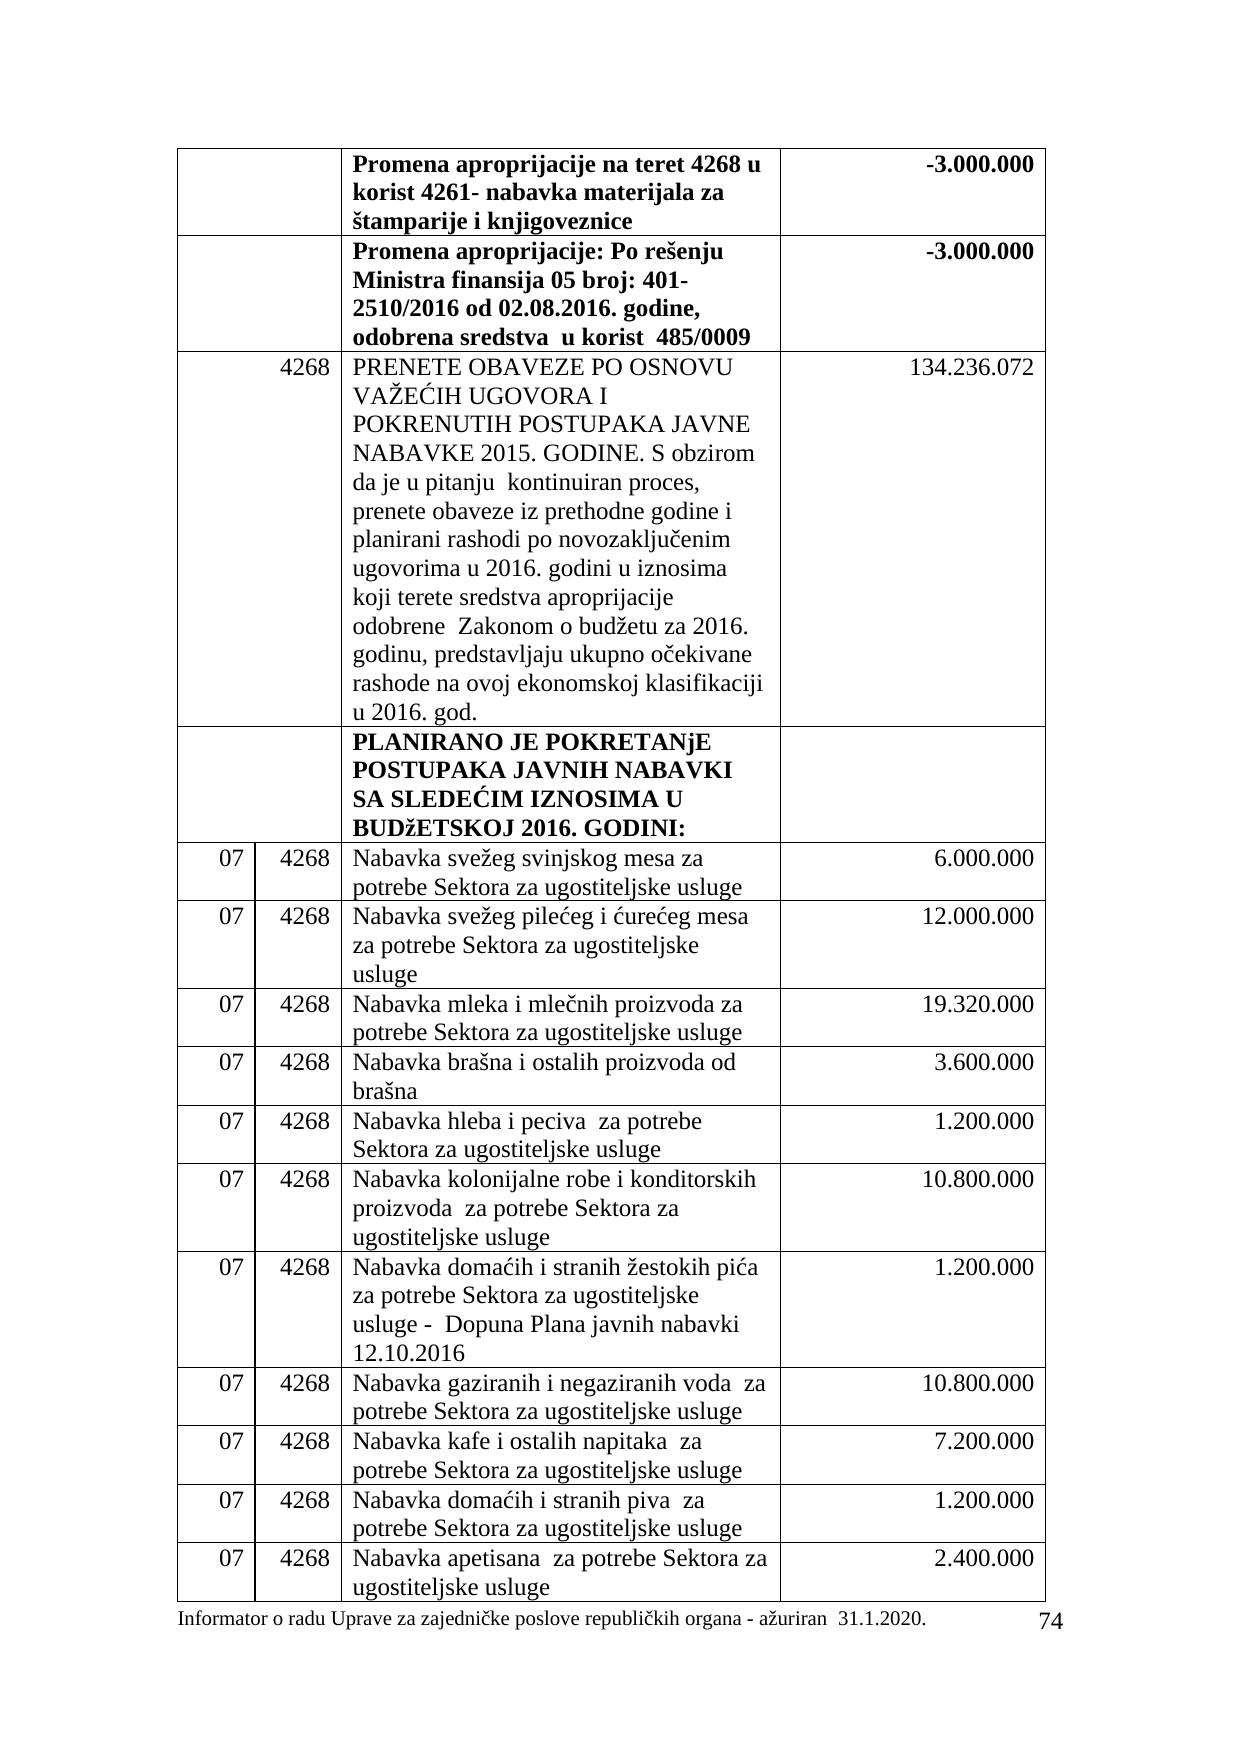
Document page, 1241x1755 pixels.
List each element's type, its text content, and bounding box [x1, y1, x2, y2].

table_cell Nabavka brašna i ostalih proizvoda od brašna [342, 1047, 780, 1105]
table_cell 4268 [256, 1368, 341, 1425]
table_cell Promena aproprijacije na teret 4268 u korist 4261- nabavka materijala za štamparije i knjigoveznice [342, 149, 780, 235]
table_cell 07 [178, 1106, 254, 1163]
table_cell 4268 [256, 1543, 341, 1601]
table_cell 4268 [178, 352, 341, 726]
table_cell 6.000.000 [781, 843, 1045, 900]
table_cell 07 [178, 843, 254, 900]
table_cell Nabavka svežeg svinjskog mesa za potrebe Sektora za ugostitelјske usluge [342, 843, 780, 900]
table_cell 3.600.000 [781, 1047, 1045, 1105]
table_cell 1.200.000 [781, 1485, 1045, 1542]
table_cell [178, 236, 341, 351]
table_cell Nabavka domaćih i stranih žestokih pića za potrebe Sektora za ugostitelјske usluge - Dopuna Plana javnih nabavki 12.10.2016 [342, 1252, 780, 1367]
table_cell 4268 [256, 1485, 341, 1542]
table_cell 4268 [256, 1426, 341, 1484]
table_cell 134.236.072 [781, 352, 1045, 726]
table_cell 4268 [256, 1164, 341, 1251]
table_cell PLANIRANO JE POKRETANјE POSTUPAKA JAVNIH NABAVKI SA SLEDEĆIM IZNOSIMA U BUDžETSKOJ 2016. GODINI: [342, 727, 780, 842]
table_cell 1.200.000 [781, 1106, 1045, 1163]
table_cell 4268 [256, 1252, 341, 1367]
table_cell Nabavka svežeg pilećeg i ćurećeg mesa za potrebe Sektora za ugostitelјske usluge [342, 901, 780, 988]
table_cell [178, 727, 341, 842]
table_cell PRENETE OBAVEZE PO OSNOVU VAŽEĆIH UGOVORA I POKRENUTIH POSTUPAKA JAVNE NABAVKE 2015. GODINE. S obzirom da je u pitanju kontinuiran proces, prenete obaveze iz prethodne godine i planirani rashodi po novozaklјučenim ugovorima u 2016. godini u iznosima koji terete sredstva aproprijacije odobrene Zakonom o budžetu za 2016. godinu, predstavlјaju ukupno očekivane rashode na ovoj ekonomskoj klasifikaciji u 2016. god. [342, 352, 780, 726]
table_cell 7.200.000 [781, 1426, 1045, 1484]
table_cell [178, 149, 341, 235]
table_cell Nabavka mleka i mlečnih proizvoda za potrebe Sektora za ugostitelјske usluge [342, 989, 780, 1046]
table_cell 07 [178, 1252, 254, 1367]
table_cell 07 [178, 1543, 254, 1601]
table_cell 2.400.000 [781, 1543, 1045, 1601]
table_cell Promena aproprijacije: Po rešenju Ministra finansija 05 broj: 401-2510/2016 od 02.08.2016. godine, odobrena sredstva u korist 485/0009 [342, 236, 780, 351]
table_cell 07 [178, 989, 254, 1046]
table_cell 4268 [256, 901, 341, 988]
table_cell Nabavka gaziranih i negaziranih voda za potrebe Sektora za ugostitelјske usluge [342, 1368, 780, 1425]
table_cell -3.000.000 [781, 236, 1045, 351]
table_cell 07 [178, 901, 254, 988]
table_cell -3.000.000 [781, 149, 1045, 235]
table_cell 12.000.000 [781, 901, 1045, 988]
table_cell 19.320.000 [781, 989, 1045, 1046]
table_cell 4268 [256, 989, 341, 1046]
table_cell Nabavka kolonijalne robe i konditorskih proizvoda za potrebe Sektora za ugostitelјske usluge [342, 1164, 780, 1251]
table_cell 4268 [256, 1047, 341, 1105]
table_cell 1.200.000 [781, 1252, 1045, 1367]
table_cell 07 [178, 1164, 254, 1251]
table_cell 07 [178, 1047, 254, 1105]
table_cell 10.800.000 [781, 1368, 1045, 1425]
table_cell [781, 727, 1045, 842]
table_cell Nabavka kafe i ostalih napitaka za potrebe Sektora za ugostitelјske usluge [342, 1426, 780, 1484]
table_cell 07 [178, 1368, 254, 1425]
table_cell 07 [178, 1426, 254, 1484]
table_cell 4268 [256, 1106, 341, 1163]
table_cell 10.800.000 [781, 1164, 1045, 1251]
table_cell 4268 [256, 843, 341, 900]
table_cell Nabavka hleba i peciva za potrebe Sektora za ugostitelјske usluge [342, 1106, 780, 1163]
table_cell Nabavka apetisana za potrebe Sektora za ugostitelјske usluge [342, 1543, 780, 1601]
table_cell 07 [178, 1485, 254, 1542]
table_cell Nabavka domaćih i stranih piva za potrebe Sektora za ugostitelјske usluge [342, 1485, 780, 1542]
